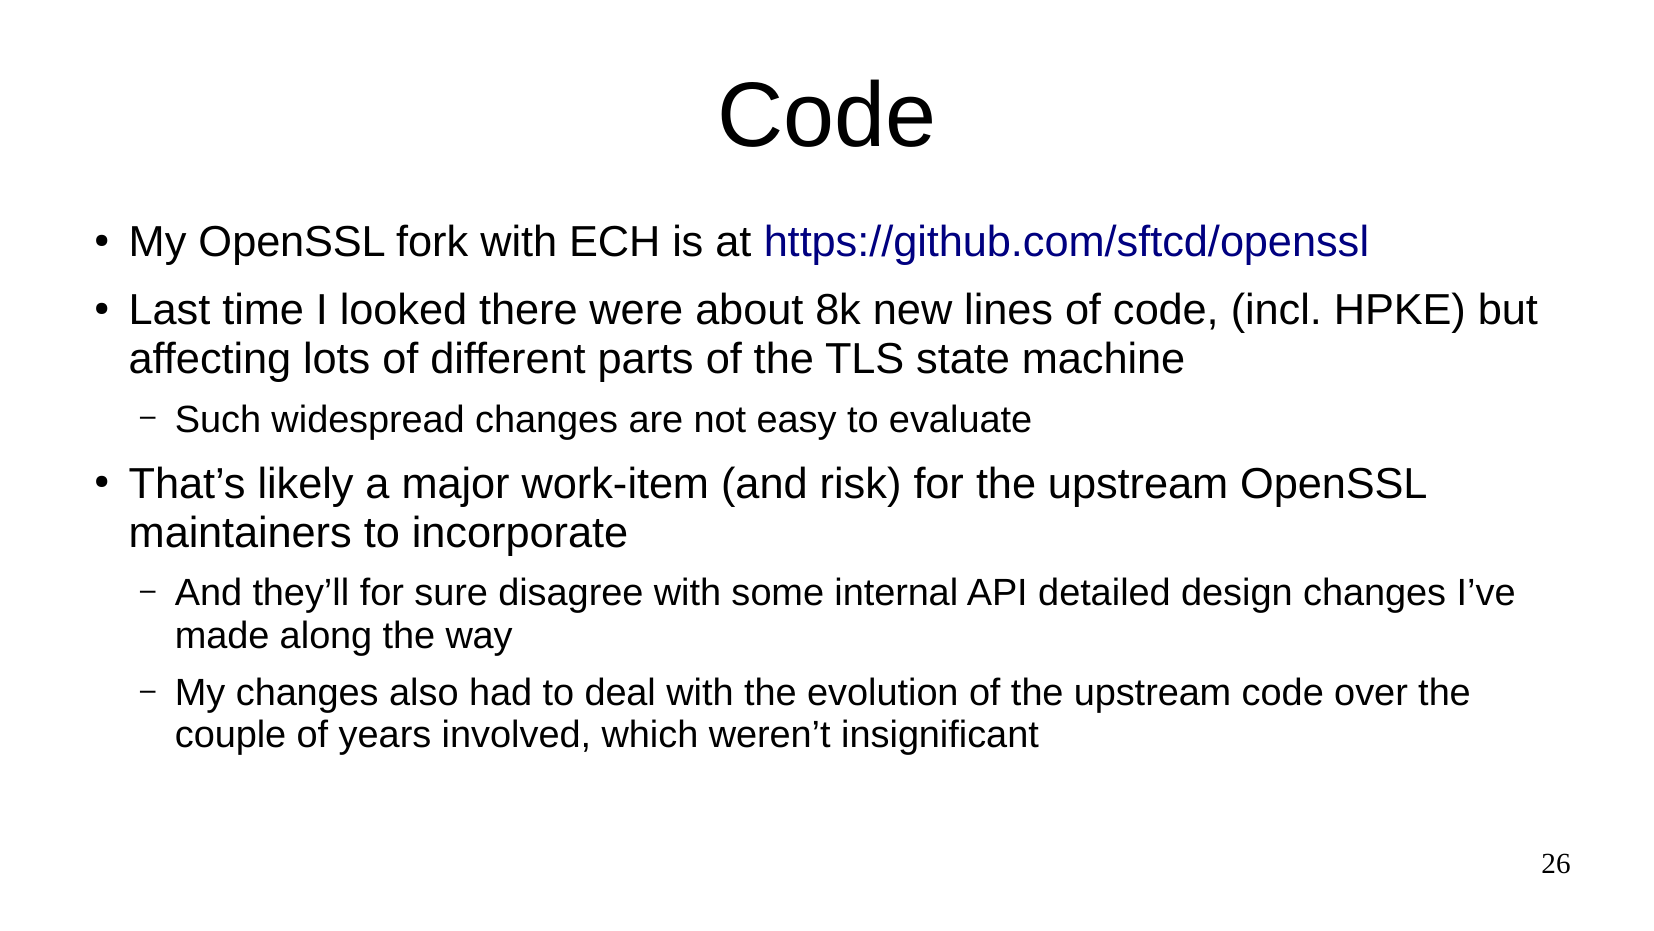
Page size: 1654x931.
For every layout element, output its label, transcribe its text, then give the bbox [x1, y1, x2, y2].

list My OpenSSL fork with ECH is at https://github.com/sftcd/openssl Last time I looked there were about 8k new lines of code, (incl. HPKE) but affecting lots of different parts of the TLS state machine Such widespread changes are not easy to evaluate That’s likely a major work-item (and risk) for the upstream OpenSSL maintainers to incorporate And they’ll for sure disagree with some internal API detailed design changes I’ve made along the way My changes also had to deal with the evolution of the upstream code over the couple of years involved, which weren’t insignificant [82, 217, 1571, 758]
title Code [82, 37, 1571, 193]
